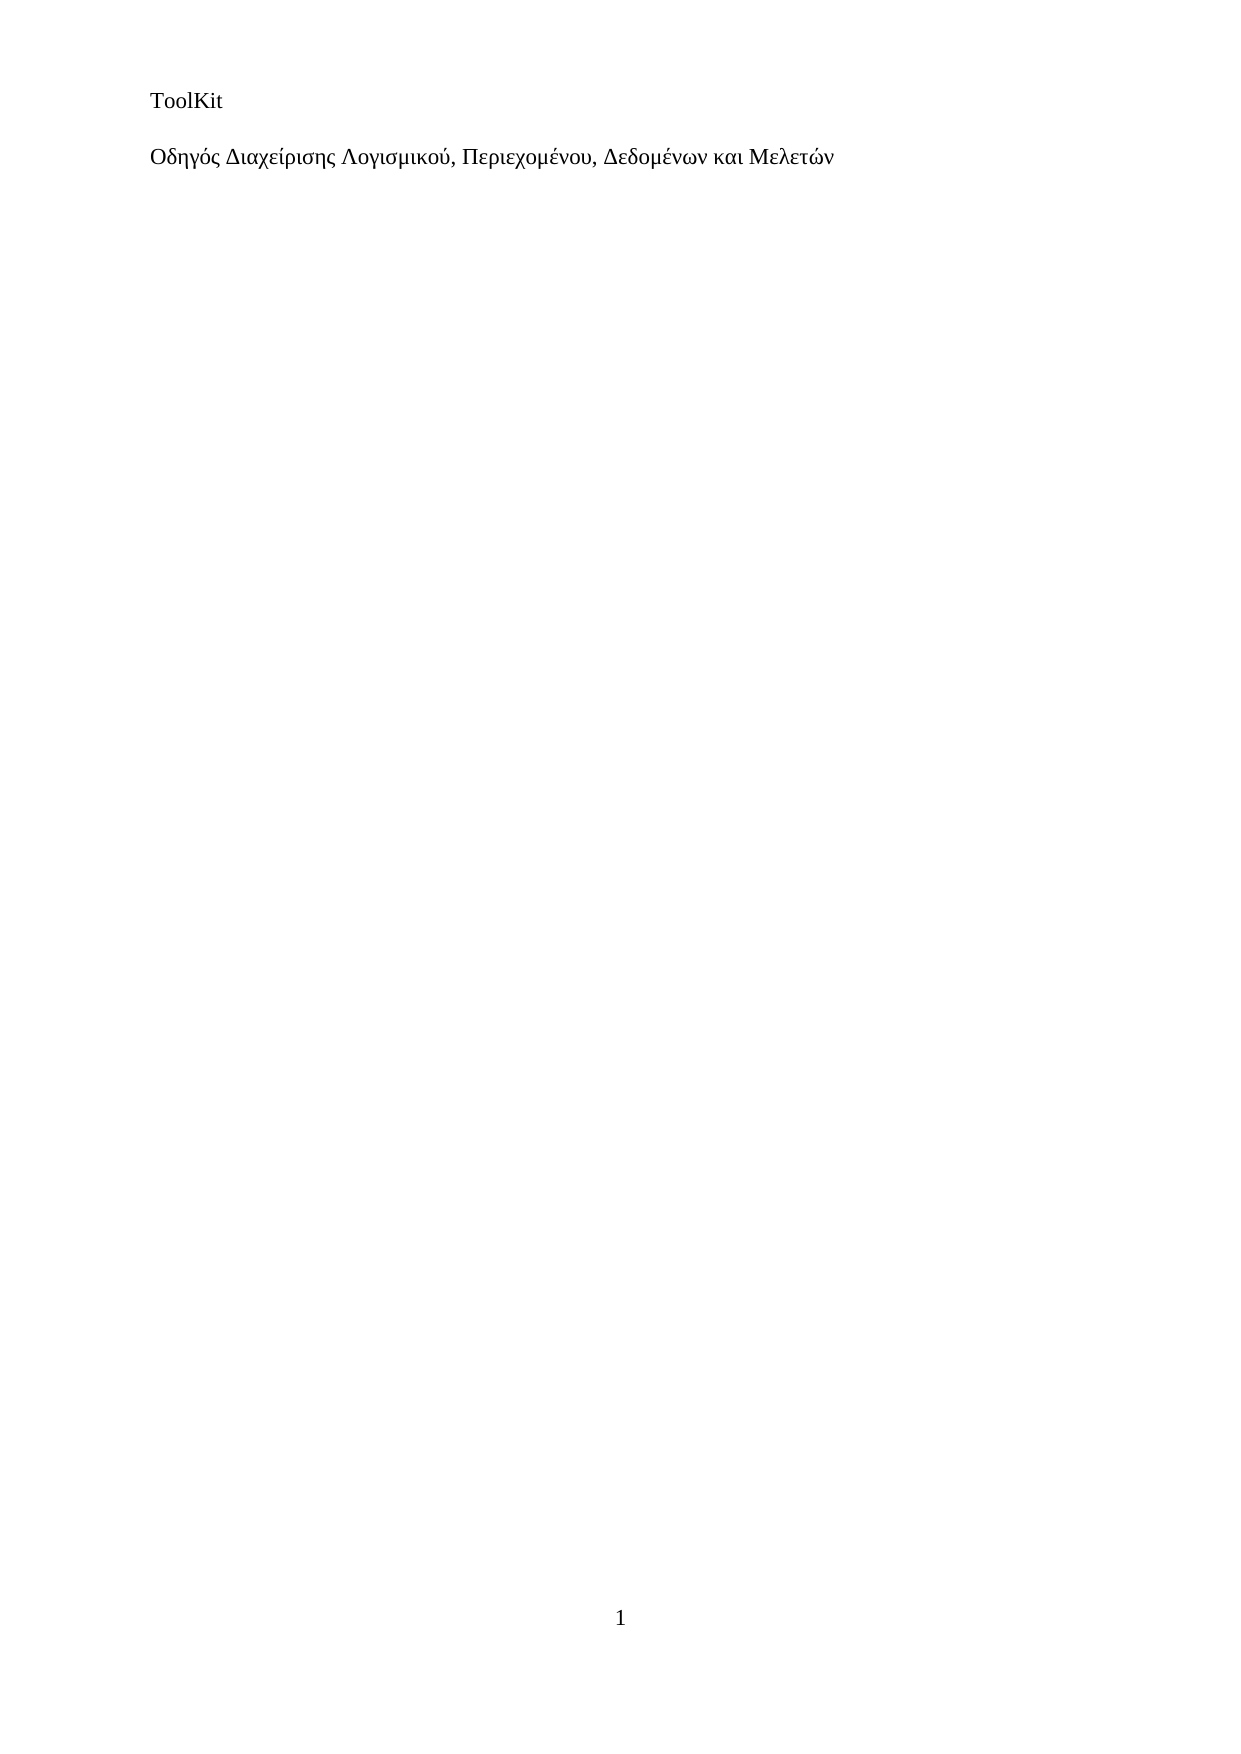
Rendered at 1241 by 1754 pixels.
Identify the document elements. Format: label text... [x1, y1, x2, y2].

text ToolKit [150, 87, 1091, 114]
text Οδηγός Διαχείρισης Λογισμικού, Περιεχομένου, Δεδομένων και Μελετών [150, 143, 1091, 169]
